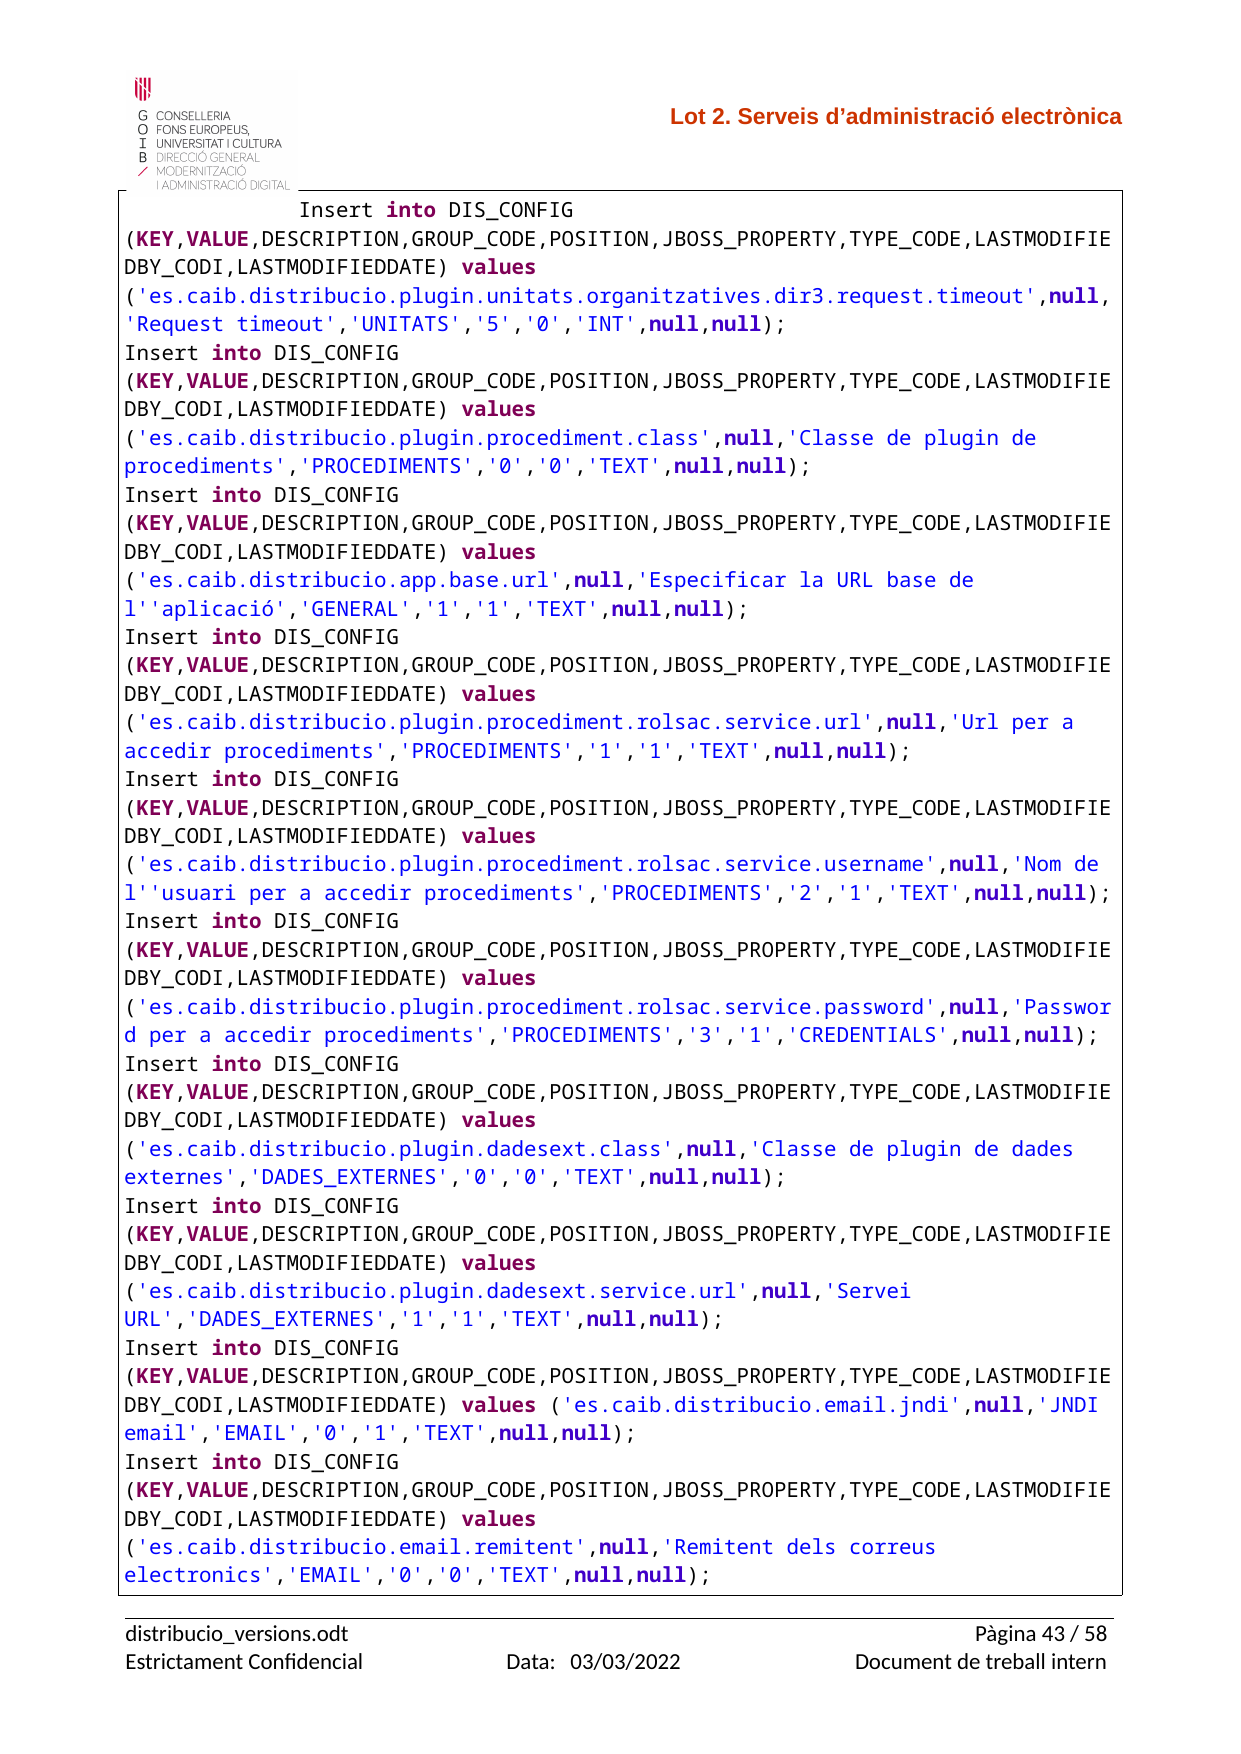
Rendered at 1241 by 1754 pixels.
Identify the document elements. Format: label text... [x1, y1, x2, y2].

table_header Insert into DIS_CONFIG (KEY,VALUE,DESCRIPTION,GROUP_CODE,POSITION,JBOSS_PROPERTY,TYPE_CODE,LASTMODIFIEDBY_CODI,LASTMODIFIEDDATE) values ('es.caib.distribucio.plugin.unitats.organitzatives.dir3.request.timeout',null,'Request timeout','UNITATS','5','0','INT',null,null); Insert into DIS_CONFIG (KEY,VALUE,DESCRIPTION,GROUP_CODE,POSITION,JBOSS_PROPERTY,TYPE_CODE,LASTMODIFIEDBY_CODI,LASTMODIFIEDDATE) values ('es.caib.distribucio.plugin.procediment.class',null,'Classe de plugin de procediments','PROCEDIMENTS','0','0','TEXT',null,null); Insert into DIS_CONFIG (KEY,VALUE,DESCRIPTION,GROUP_CODE,POSITION,JBOSS_PROPERTY,TYPE_CODE,LASTMODIFIEDBY_CODI,LASTMODIFIEDDATE) values ('es.caib.distribucio.app.base.url',null,'Especificar la URL base de l''aplicació','GENERAL','1','1','TEXT',null,null); Insert into DIS_CONFIG (KEY,VALUE,DESCRIPTION,GROUP_CODE,POSITION,JBOSS_PROPERTY,TYPE_CODE,LASTMODIFIEDBY_CODI,LASTMODIFIEDDATE) values ('es.caib.distribucio.plugin.procediment.rolsac.service.url',null,'Url per a accedir procediments','PROCEDIMENTS','1','1','TEXT',null,null); Insert into DIS_CONFIG (KEY,VALUE,DESCRIPTION,GROUP_CODE,POSITION,JBOSS_PROPERTY,TYPE_CODE,LASTMODIFIEDBY_CODI,LASTMODIFIEDDATE) values ('es.caib.distribucio.plugin.procediment.rolsac.service.username',null,'Nom de l''usuari per a accedir procediments','PROCEDIMENTS','2','1','TEXT',null,null); Insert into DIS_CONFIG (KEY,VALUE,DESCRIPTION,GROUP_CODE,POSITION,JBOSS_PROPERTY,TYPE_CODE,LASTMODIFIEDBY_CODI,LASTMODIFIEDDATE) values ('es.caib.distribucio.plugin.procediment.rolsac.service.password',null,'Password per a accedir procediments','PROCEDIMENTS','3','1','CREDENTIALS',null,null); Insert into DIS_CONFIG (KEY,VALUE,DESCRIPTION,GROUP_CODE,POSITION,JBOSS_PROPERTY,TYPE_CODE,LASTMODIFIEDBY_CODI,LASTMODIFIEDDATE) values ('es.caib.distribucio.plugin.dadesext.class',null,'Classe de plugin de dades externes','DADES_EXTERNES','0','0','TEXT',null,null); Insert into DIS_CONFIG (KEY,VALUE,DESCRIPTION,GROUP_CODE,POSITION,JBOSS_PROPERTY,TYPE_CODE,LASTMODIFIEDBY_CODI,LASTMODIFIEDDATE) values ('es.caib.distribucio.plugin.dadesext.service.url',null,'Servei URL','DADES_EXTERNES','1','1','TEXT',null,null); Insert into DIS_CONFIG (KEY,VALUE,DESCRIPTION,GROUP_CODE,POSITION,JBOSS_PROPERTY,TYPE_CODE,LASTMODIFIEDBY_CODI,LASTMODIFIEDDATE) values ('es.caib.distribucio.email.jndi',null,'JNDI email','EMAIL','0','1','TEXT',null,null); Insert into DIS_CONFIG (KEY,VALUE,DESCRIPTION,GROUP_CODE,POSITION,JBOSS_PROPERTY,TYPE_CODE,LASTMODIFIEDBY_CODI,LASTMODIFIEDDATE) values ('es.caib.distribucio.email.remitent',null,'Remitent dels correus electronics','EMAIL','0','0','TEXT',null,null); [119, 191, 1122, 1595]
picture [126, 70, 299, 197]
